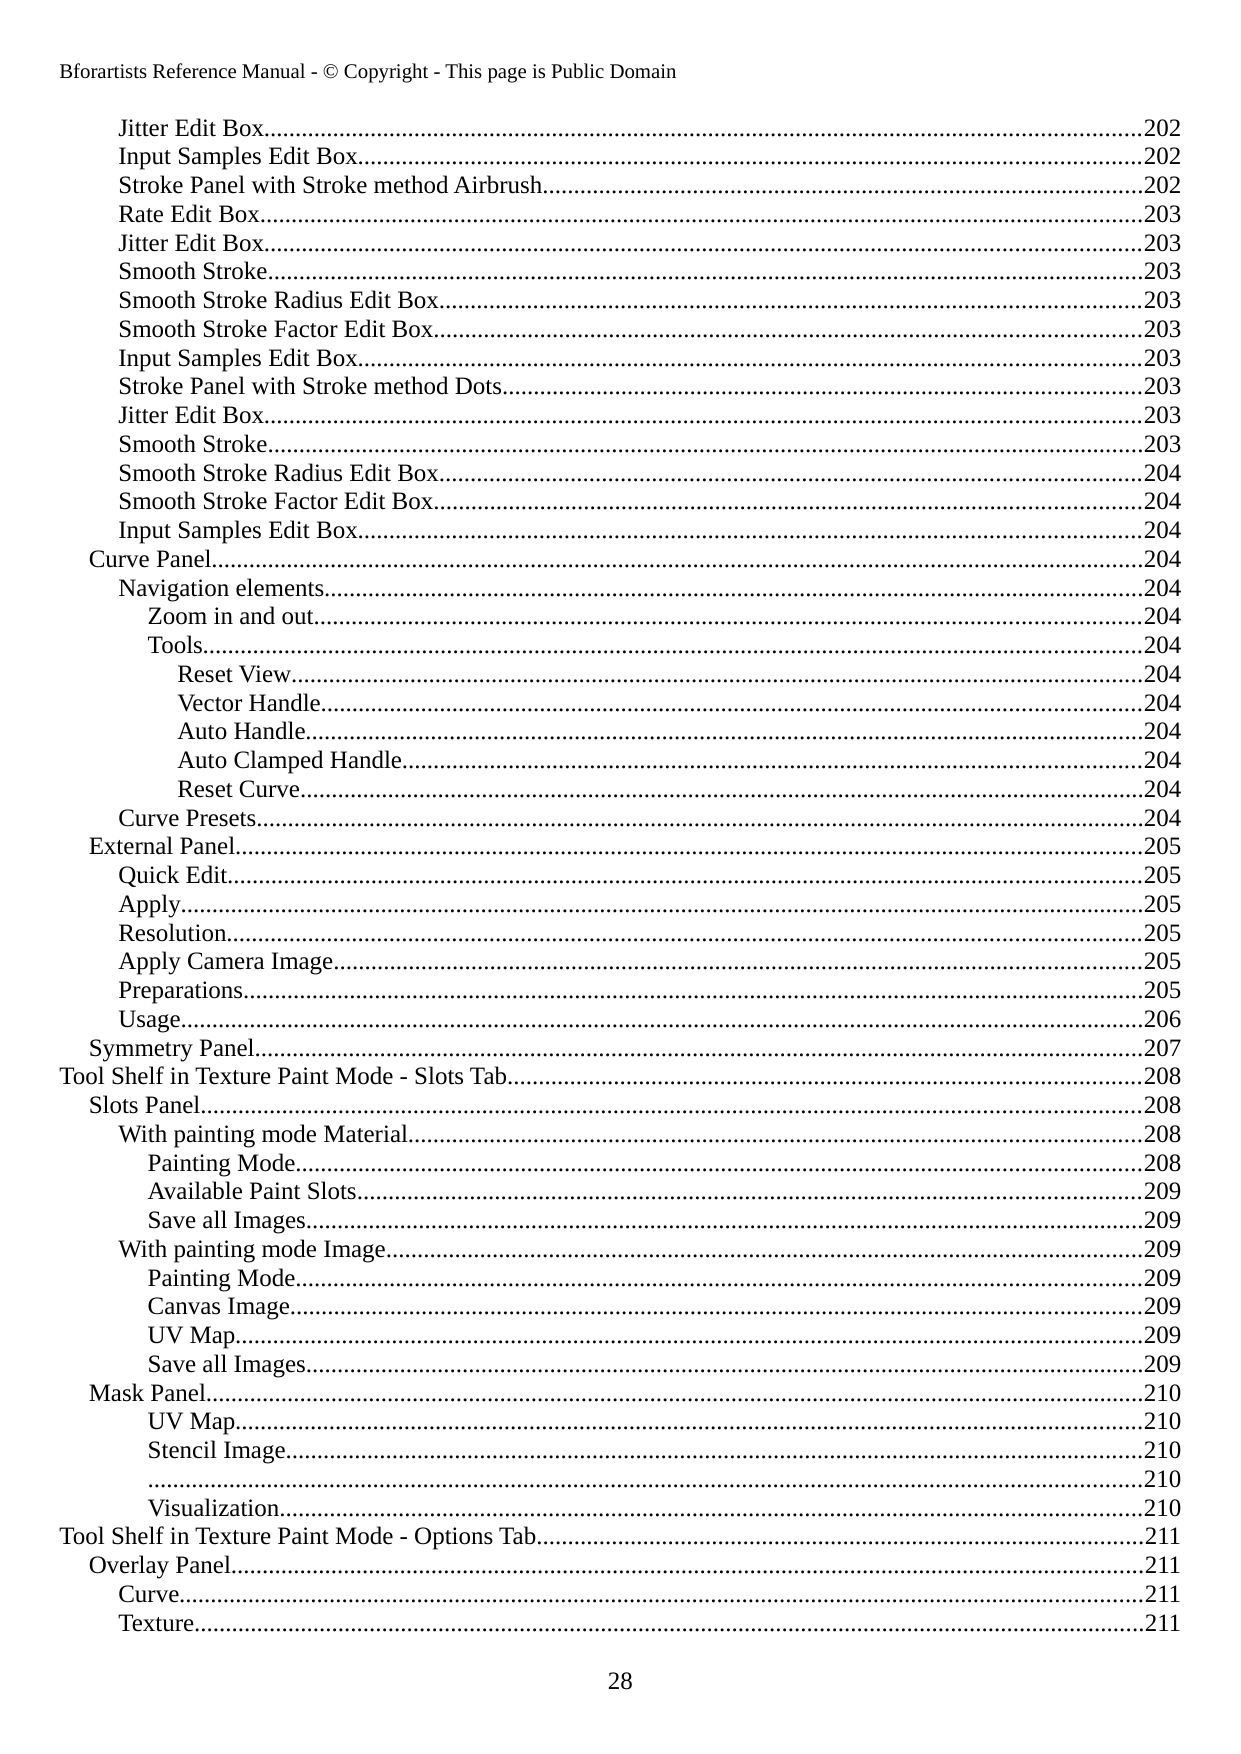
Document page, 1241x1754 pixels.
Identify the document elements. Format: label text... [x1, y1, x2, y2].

text UV Map 210 [147, 1406, 1181, 1435]
text Texture 211 [118, 1608, 1181, 1636]
text Tool Shelf in Texture Paint Mode - Options Tab 211 [59, 1521, 1181, 1550]
text Smooth Stroke Radius Edit Box 203 [118, 285, 1181, 314]
text Reset Curve 204 [177, 774, 1181, 803]
text 210 [147, 1464, 1181, 1493]
text Mask Panel 210 [88, 1378, 1181, 1406]
text Stroke Panel with Stroke method Dots 203 [118, 371, 1181, 400]
text Tool Shelf in Texture Paint Mode - Slots Tab 208 [59, 1061, 1181, 1090]
text Curve 211 [118, 1579, 1181, 1608]
text Input Samples Edit Box 203 [118, 343, 1181, 371]
text Available Paint Slots 209 [147, 1176, 1181, 1205]
text Visualization 210 [147, 1493, 1181, 1521]
text Slots Panel 208 [88, 1090, 1181, 1119]
text Apply Camera Image 205 [118, 946, 1181, 975]
text Input Samples Edit Box 202 [118, 141, 1181, 170]
text Preparations 205 [118, 975, 1181, 1004]
text Jitter Edit Box 203 [118, 400, 1181, 429]
text Smooth Stroke Radius Edit Box 204 [118, 458, 1181, 486]
text Save all Images 209 [147, 1205, 1181, 1234]
text Painting Mode 209 [147, 1263, 1181, 1291]
text Usage 206 [118, 1004, 1181, 1033]
text Resolution 205 [118, 918, 1181, 946]
text Navigation elements 204 [118, 573, 1181, 601]
text Canvas Image 209 [147, 1291, 1181, 1320]
text UV Map 209 [147, 1320, 1181, 1349]
text Stencil Image 210 [147, 1435, 1181, 1464]
text Zoom in and out 204 [147, 601, 1181, 630]
text Auto Handle 204 [177, 716, 1181, 745]
text Quick Edit 205 [118, 860, 1181, 889]
text Jitter Edit Box 202 [118, 113, 1181, 141]
text Painting Mode 208 [147, 1148, 1181, 1176]
text Overlay Panel 211 [88, 1550, 1181, 1579]
text Jitter Edit Box 203 [118, 228, 1181, 256]
text Smooth Stroke Factor Edit Box 204 [118, 486, 1181, 515]
text Curve Panel 204 [88, 544, 1181, 573]
text Auto Clamped Handle 204 [177, 745, 1181, 774]
text Reset View 204 [177, 659, 1181, 688]
text Symmetry Panel 207 [88, 1033, 1181, 1061]
text Input Samples Edit Box 204 [118, 515, 1181, 544]
text With painting mode Material 208 [118, 1119, 1181, 1148]
text With painting mode Image 209 [118, 1234, 1181, 1263]
text Smooth Stroke 203 [118, 256, 1181, 285]
text Curve Presets 204 [118, 803, 1181, 831]
text Vector Handle 204 [177, 688, 1181, 716]
text Smooth Stroke 203 [118, 429, 1181, 458]
text Rate Edit Box 203 [118, 199, 1181, 228]
text Apply 205 [118, 889, 1181, 918]
text Smooth Stroke Factor Edit Box 203 [118, 314, 1181, 343]
text Stroke Panel with Stroke method Airbrush 202 [118, 170, 1181, 199]
text Save all Images 209 [147, 1349, 1181, 1378]
text Tools 204 [147, 630, 1181, 659]
text External Panel 205 [88, 831, 1181, 860]
